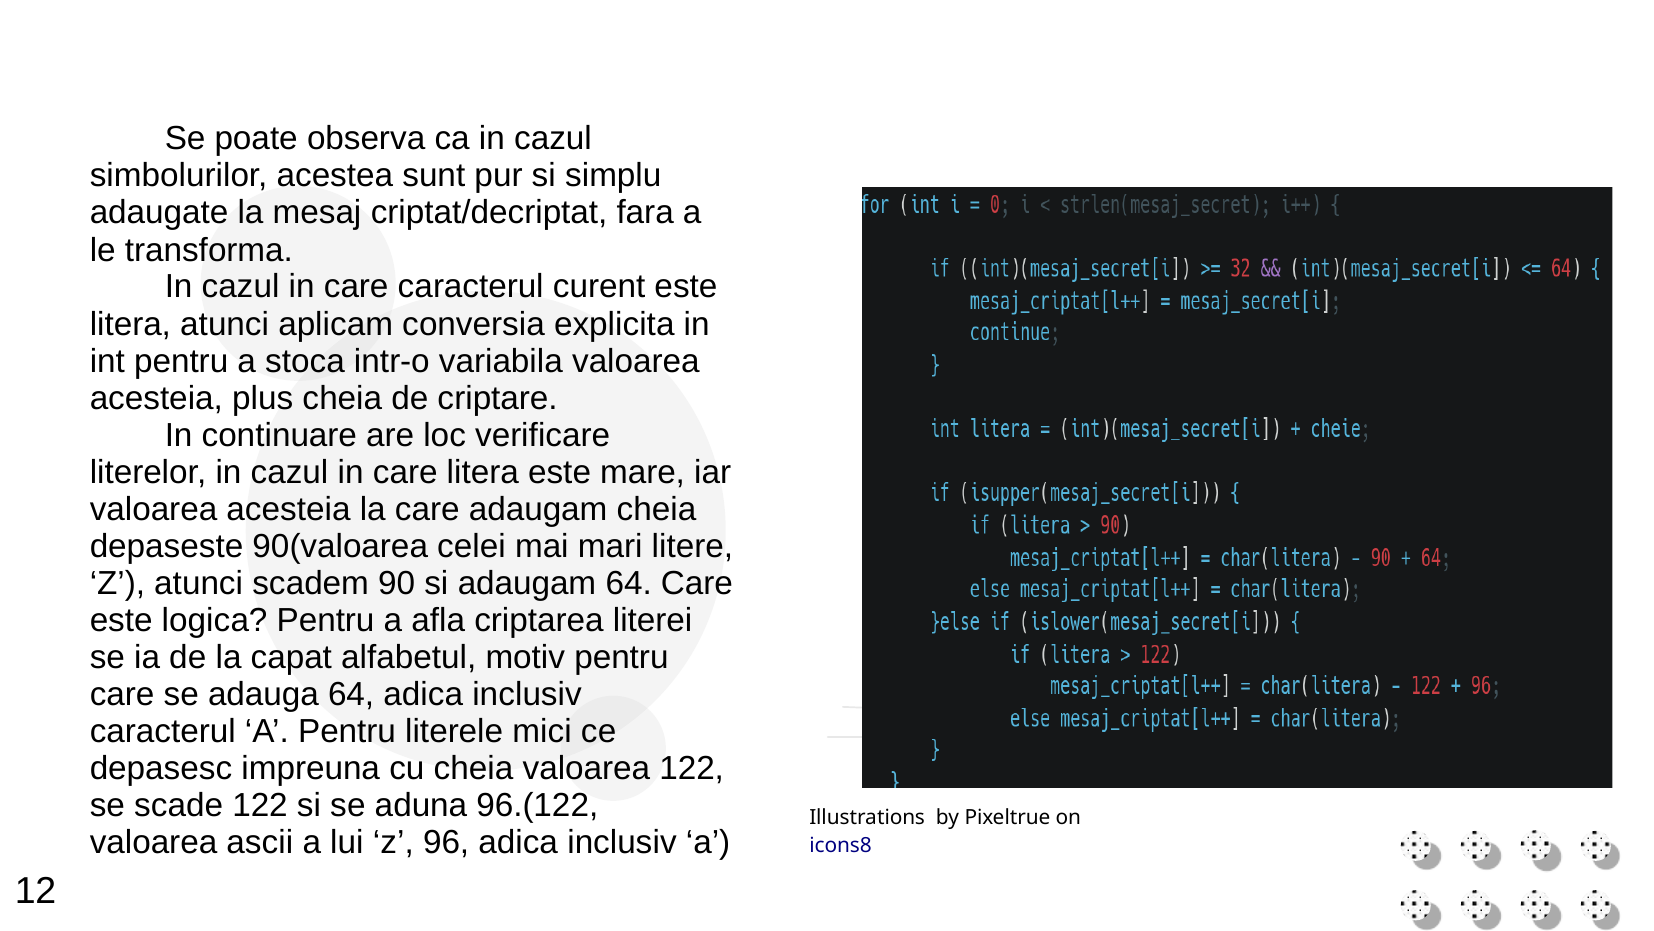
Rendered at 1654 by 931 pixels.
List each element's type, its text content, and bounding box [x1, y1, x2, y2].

text_box [0, 862, 629, 931]
picture [862, 187, 1613, 788]
picture [1520, 890, 1551, 921]
picture [1580, 830, 1611, 861]
picture [1460, 890, 1491, 921]
picture [1400, 890, 1431, 921]
picture [1520, 830, 1551, 861]
picture [1460, 830, 1491, 861]
text_box Se poate observa ca in cazul simbolurilor, acestea sunt pur si simplu adaugate la mesaj criptat/decriptat, fara a le transforma. In cazul in care caracterul curent este litera, atunci aplicam conversia explicita in int pentru a stoca intr-o variabila valoarea acesteia, plus cheia de criptare. In continuare are loc verificare literelor, in cazul in care litera este mare, iar valoarea acesteia la care adaugam cheia depaseste 90(valoarea celei mai mari litere, ‘Z’), atunci scadem 90 si adaugam 64. Care este logica? Pentru a afla criptarea literei se ia de la capat alfabetul, motiv pentru care se adauga 64, adica inclusiv caracterul ‘A’. Pentru literele mici ce depasesc impreuna cu cheia valoarea 122, se scade 122 si se aduna 96.(122, valoarea ascii a lui ‘z’, 96, adica inclusiv ‘a’) [75, 112, 751, 931]
picture [1580, 890, 1611, 921]
picture [1400, 830, 1431, 861]
